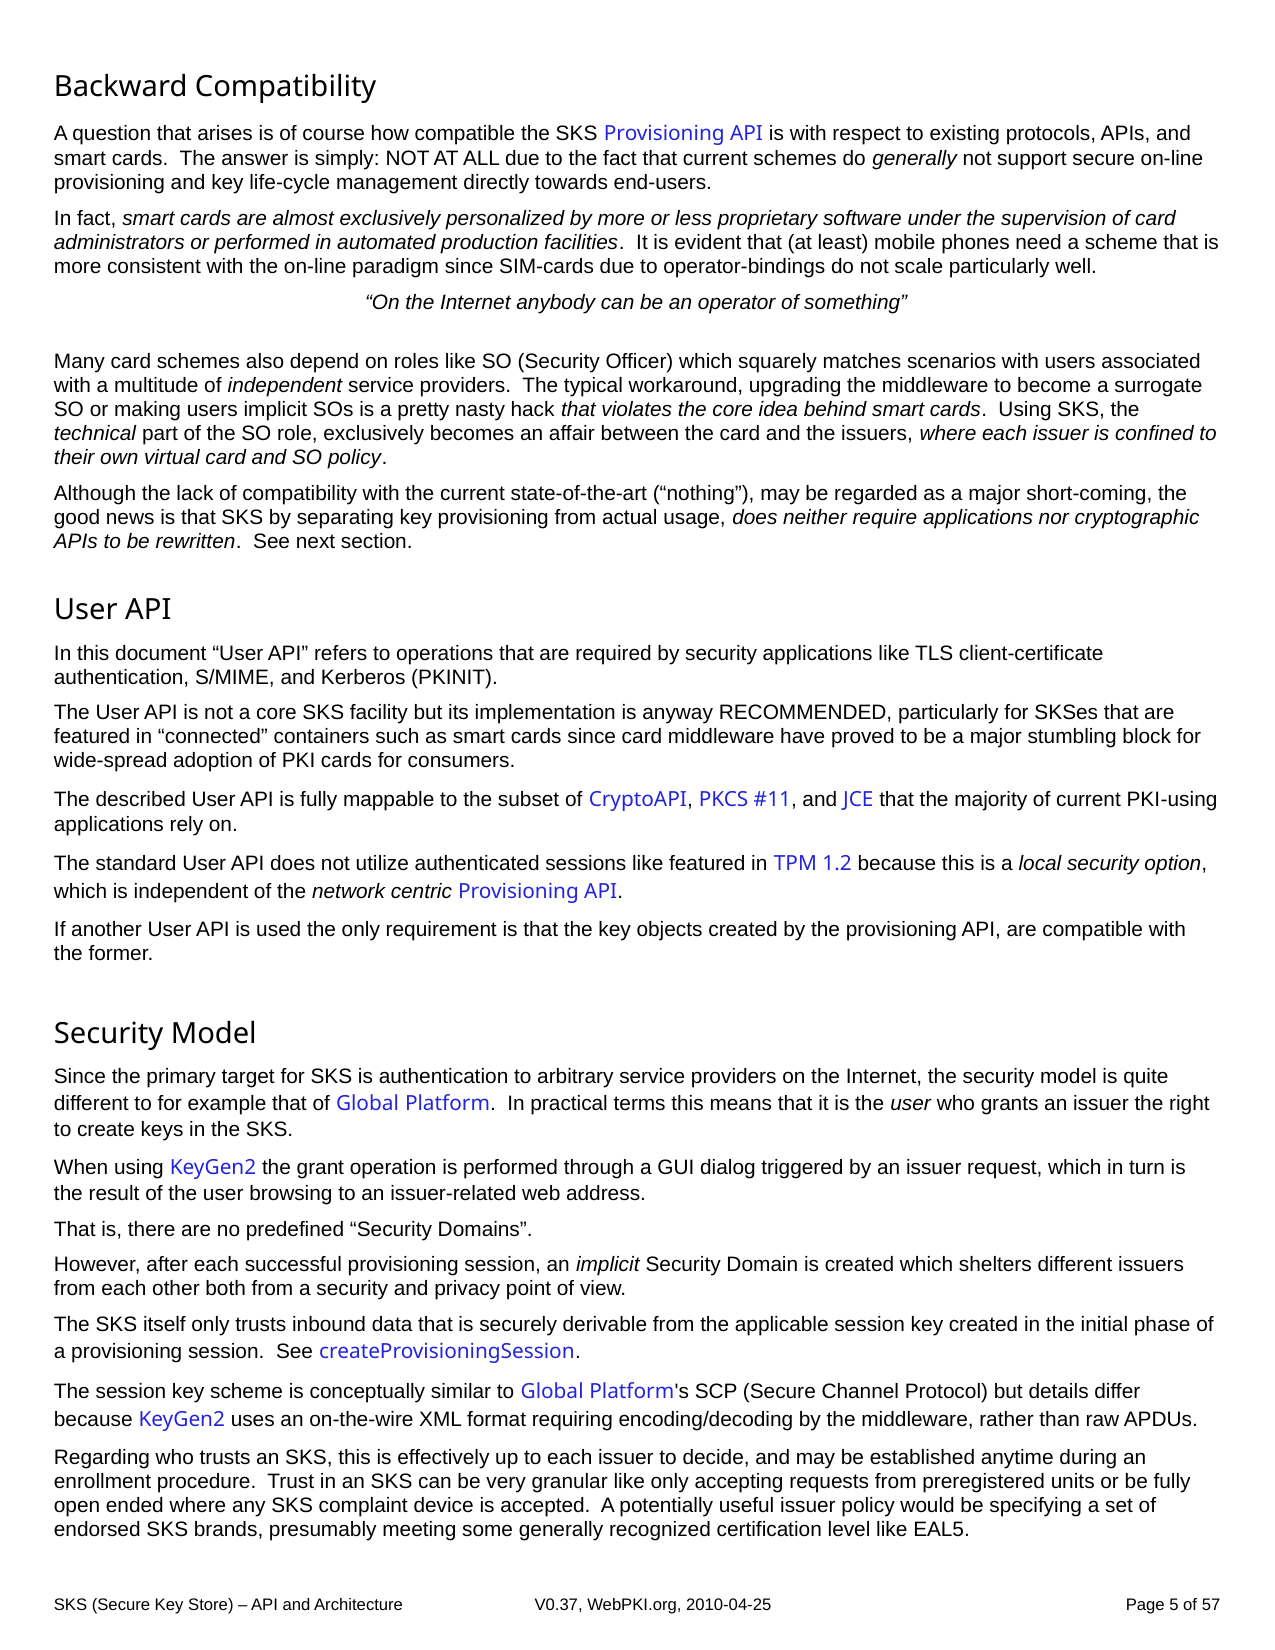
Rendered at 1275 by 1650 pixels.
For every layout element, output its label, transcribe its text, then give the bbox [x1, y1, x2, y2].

text The standard User API does not utilize authenticated sessions like featured in TPM 1.2 because this is a local security option, which is independent of the network centric Provisioning API. [54, 848, 1221, 905]
text In this document “User API” refers to operations that are required by security applications like TLS client-certificate authentication, S/MIME, and Kerberos (PKINIT). [54, 641, 1221, 688]
text In fact, smart cards are almost exclusively personalized by more or less proprietary software under the supervision of card administrators or performed in automated production facilities. It is evident that (at least) mobile phones need a scheme that is more consistent with the on-line paradigm since SIM-cards due to operator-bindings do not scale particularly well. [54, 206, 1221, 278]
text If another User API is used the only requirement is that the key objects created by the provisioning API, are compatible with the former. [54, 917, 1221, 964]
text Although the lack of compatibility with the current state-of-the-art (“nothing”), may be regarded as a major short-coming, the good news is that SKS by separating key provisioning from actual usage, does neither require applications nor cryptographic APIs to be rewritten. See next section. [54, 481, 1221, 577]
text Regarding who trusts an SKS, this is effectively up to each issuer to decide, and may be established anytime during an enrollment procedure. Trust in an SKS can be very granular like only accepting requests from preregistered units or be fully open ended where any SKS complaint device is accepted. A potentially useful issuer policy would be specifying a set of endorsed SKS brands, presumably meeting some generally recognized certification level like EAL5. [54, 1445, 1221, 1541]
subtitle User API [54, 588, 1221, 628]
text “On the Internet anybody can be an operator of something” [54, 289, 1221, 337]
text However, after each successful provisioning session, an implicit Security Domain is created which shelters different issuers from each other both from a security and privacy point of view. [54, 1252, 1221, 1300]
text The session key scheme is conceptually similar to Global Platform's SCP (Secure Channel Protocol) but details differ because KeyGen2 uses an on-the-wire XML format requiring encoding/decoding by the middleware, rather than raw APDUs. [54, 1376, 1221, 1433]
text The User API is not a core SKS facility but its implementation is anyway RECOMMENDED, particularly for SKSes that are featured in “connected” containers such as smart cards since card middleware have proved to be a major stumbling block for wide-spread adoption of PKI cards for consumers. [54, 700, 1221, 772]
text Many card schemes also depend on roles like SO (Security Officer) which squarely matches scenarios with users associated with a multitude of independent service providers. The typical workaround, upgrading the middleware to become a surrogate SO or making users implicit SOs is a pretty nasty hack that violates the core idea behind smart cards. Using SKS, the technical part of the SO role, exclusively becomes an affair between the card and the issuers, where each issuer is confined to their own virtual card and SO policy. [54, 349, 1221, 469]
subtitle Backward Compatibility [54, 66, 1221, 105]
text Since the primary target for SKS is authentication to arbitrary service providers on the Internet, the security model is quite different to for example that of Global Platform. In practical terms this means that it is the user who grants an issuer the right to create keys in the SKS. [54, 1064, 1221, 1141]
text The SKS itself only trusts inbound data that is securely derivable from the applicable session key created in the initial phase of a provisioning session. See createProvisioningSession. [54, 1312, 1221, 1364]
text That is, there are no predefined “Security Domains”. [54, 1216, 1221, 1240]
subtitle Security Model [54, 1012, 1221, 1052]
text When using KeyGen2 the grant operation is performed through a GUI dialog triggered by an issuer request, which in turn is the result of the user browsing to an issuer-related web address. [54, 1152, 1221, 1205]
text A question that arises is of course how compatible the SKS Provisioning API is with respect to existing protocols, APIs, and smart cards. The answer is simply: NOT AT ALL due to the fact that current schemes do generally not support secure on-line provisioning and key life-cycle management directly towards end-users. [54, 118, 1221, 194]
text The described User API is fully mappable to the subset of CryptoAPI, PKCS #11, and JCE that the majority of current PKI‑using applications rely on. [54, 784, 1221, 836]
